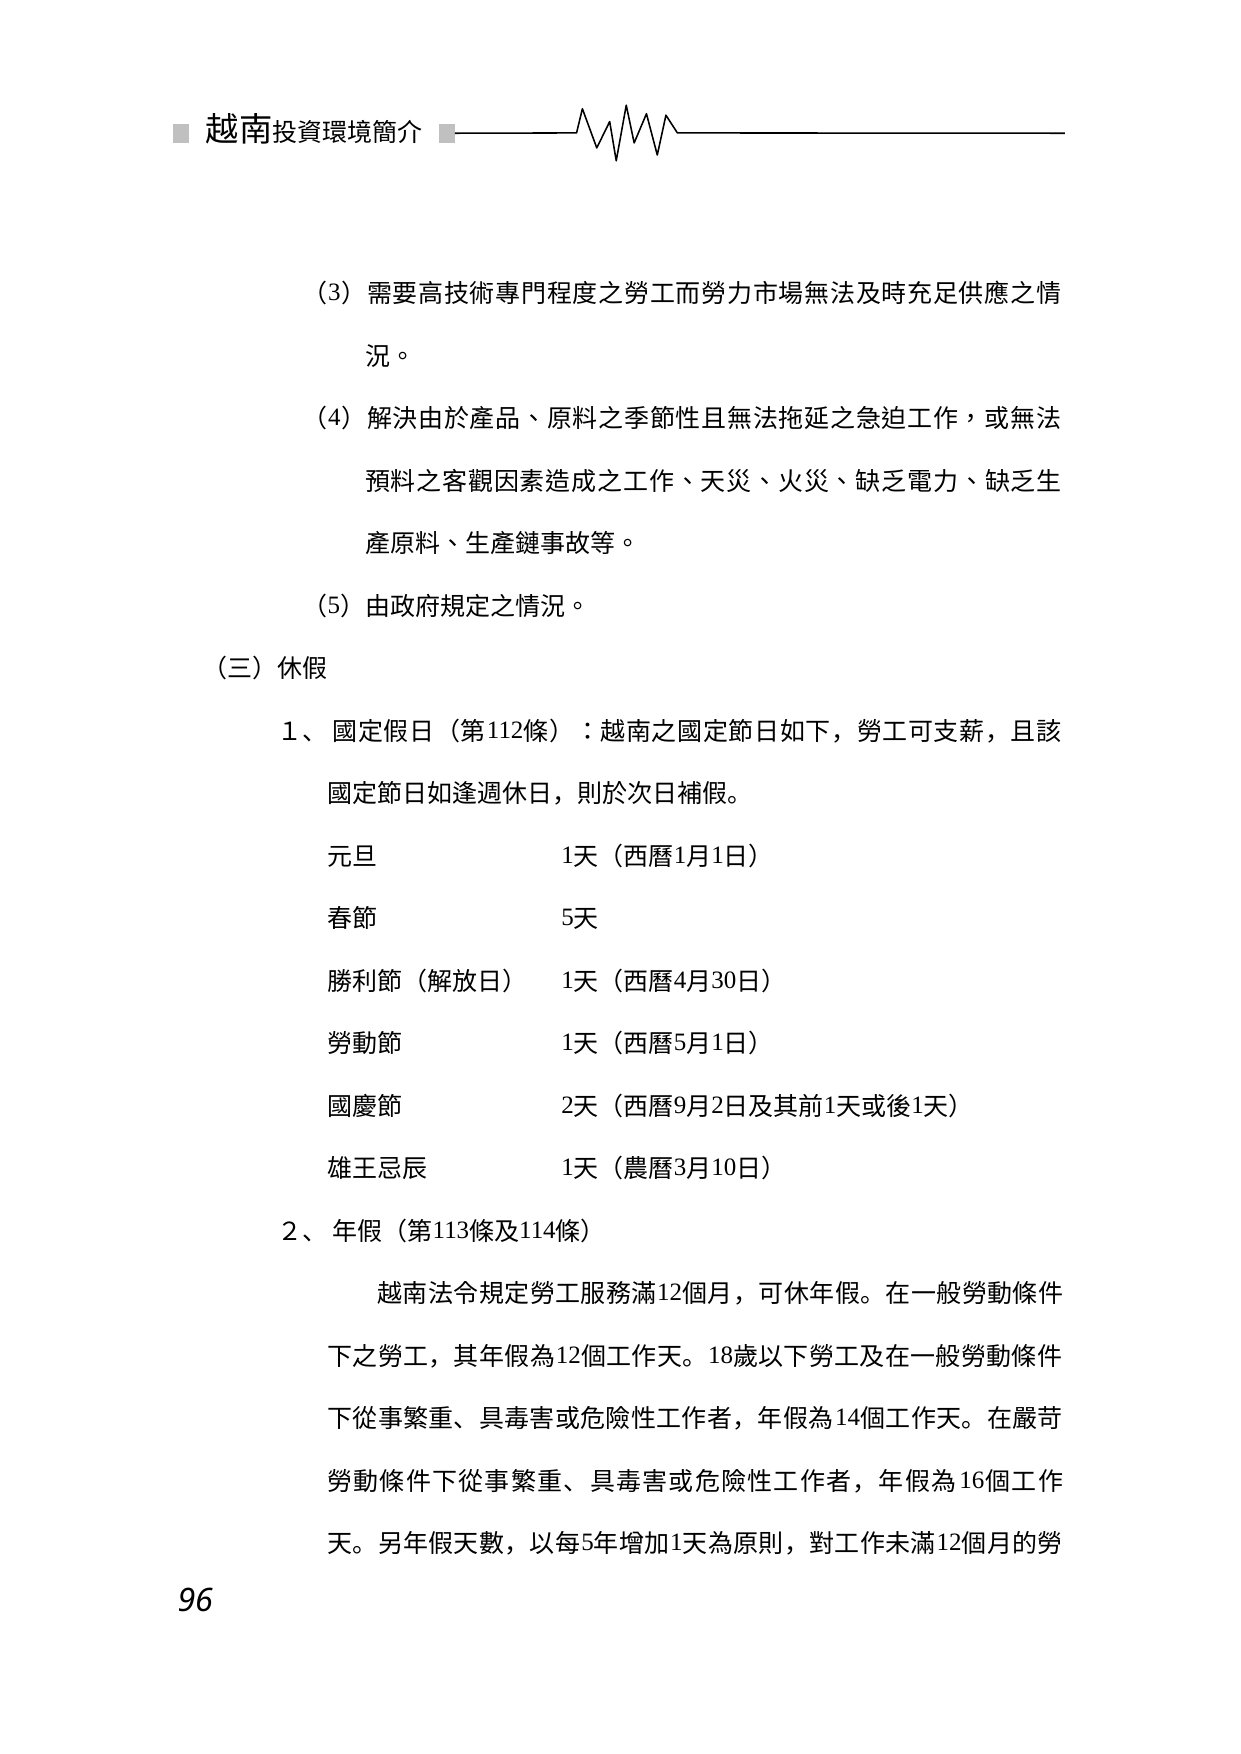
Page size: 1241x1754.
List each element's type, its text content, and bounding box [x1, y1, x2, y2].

text ２、 年假（第113條及114條） [277, 1188, 1063, 1250]
text 春節 5天 [327, 875, 1063, 938]
text 勞動節 1天（西曆5月1日） [327, 1000, 1063, 1063]
text （5）由政府規定之情況。 [302, 563, 1063, 625]
text （4）解決由於產品、原料之季節性且無法拖延之急迫工作，或無法預料之客觀因素造成之工作、天災、火災、缺乏電力、缺乏生產原料、生產鏈事故等。 [302, 375, 1063, 563]
text 越南法令規定勞工服務滿12個月，可休年假。在一般勞動條件下之勞工，其年假為12個工作天。18歲以下勞工及在一般勞動條件下從事繁重、具毒害或危險性工作者，年假為14個工作天。在嚴苛勞動條件下從事繁重、具毒害或危險性工作者，年假為16個工作天。另年假天數，以每5年增加1天為原則，對工作未滿12個月的勞 [327, 1250, 1063, 1563]
text 勝利節（解放日） 1天（西曆4月30日） [327, 938, 1063, 1000]
text 元旦 1天（西曆1月1日） [327, 813, 1063, 875]
text 雄王忌辰 1天（農曆3月10日） [327, 1125, 1063, 1188]
text １、 國定假日（第112條）：越南之國定節日如下，勞工可支薪，且該國定節日如逢週休日，則於次日補假。 [277, 688, 1063, 813]
text （三）休假 [202, 625, 1063, 688]
text （3）需要高技術專門程度之勞工而勞力市場無法及時充足供應之情況。 [302, 250, 1063, 375]
text 國慶節 2天（西曆9月2日及其前1天或後1天） [327, 1063, 1063, 1125]
